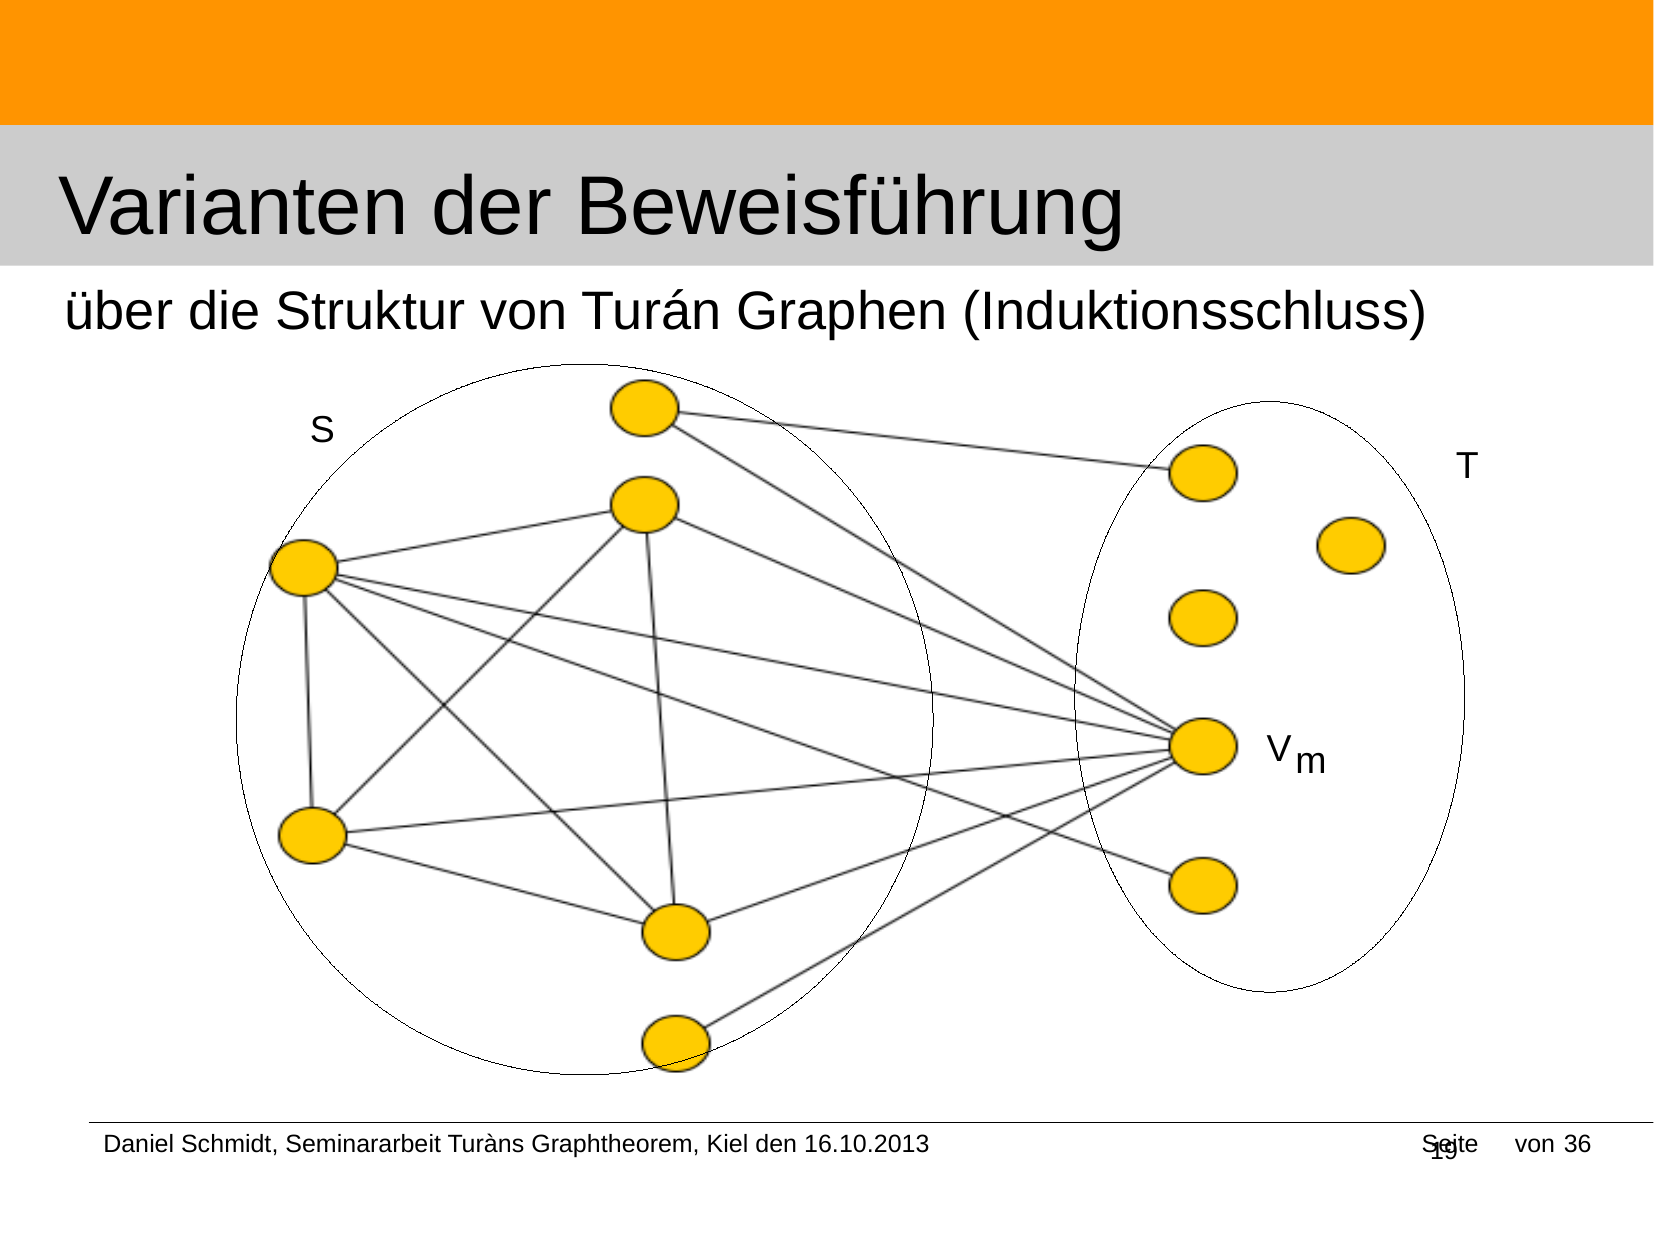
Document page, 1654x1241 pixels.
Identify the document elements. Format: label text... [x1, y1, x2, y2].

text_box S [295, 401, 350, 459]
title Varianten der Beweisführung [50, 143, 1359, 260]
text_box m [1280, 732, 1316, 801]
text_box T [1441, 437, 1494, 494]
picture [236, 352, 1418, 1099]
text_box V [1251, 720, 1288, 778]
text_box Daniel Schmidt, Seminararbeit Turàns Graphtheorem, Kiel den 16.10.2013 [88, 1122, 975, 1165]
title über die Struktur von Turán Graphen (Induktionsschluss) [56, 238, 1571, 349]
text_box 36 [1549, 1121, 1654, 1193]
text_box Seite [1406, 1122, 1496, 1165]
text_box von [1500, 1122, 1549, 1129]
text_box 36 [1415, 1129, 1549, 1172]
